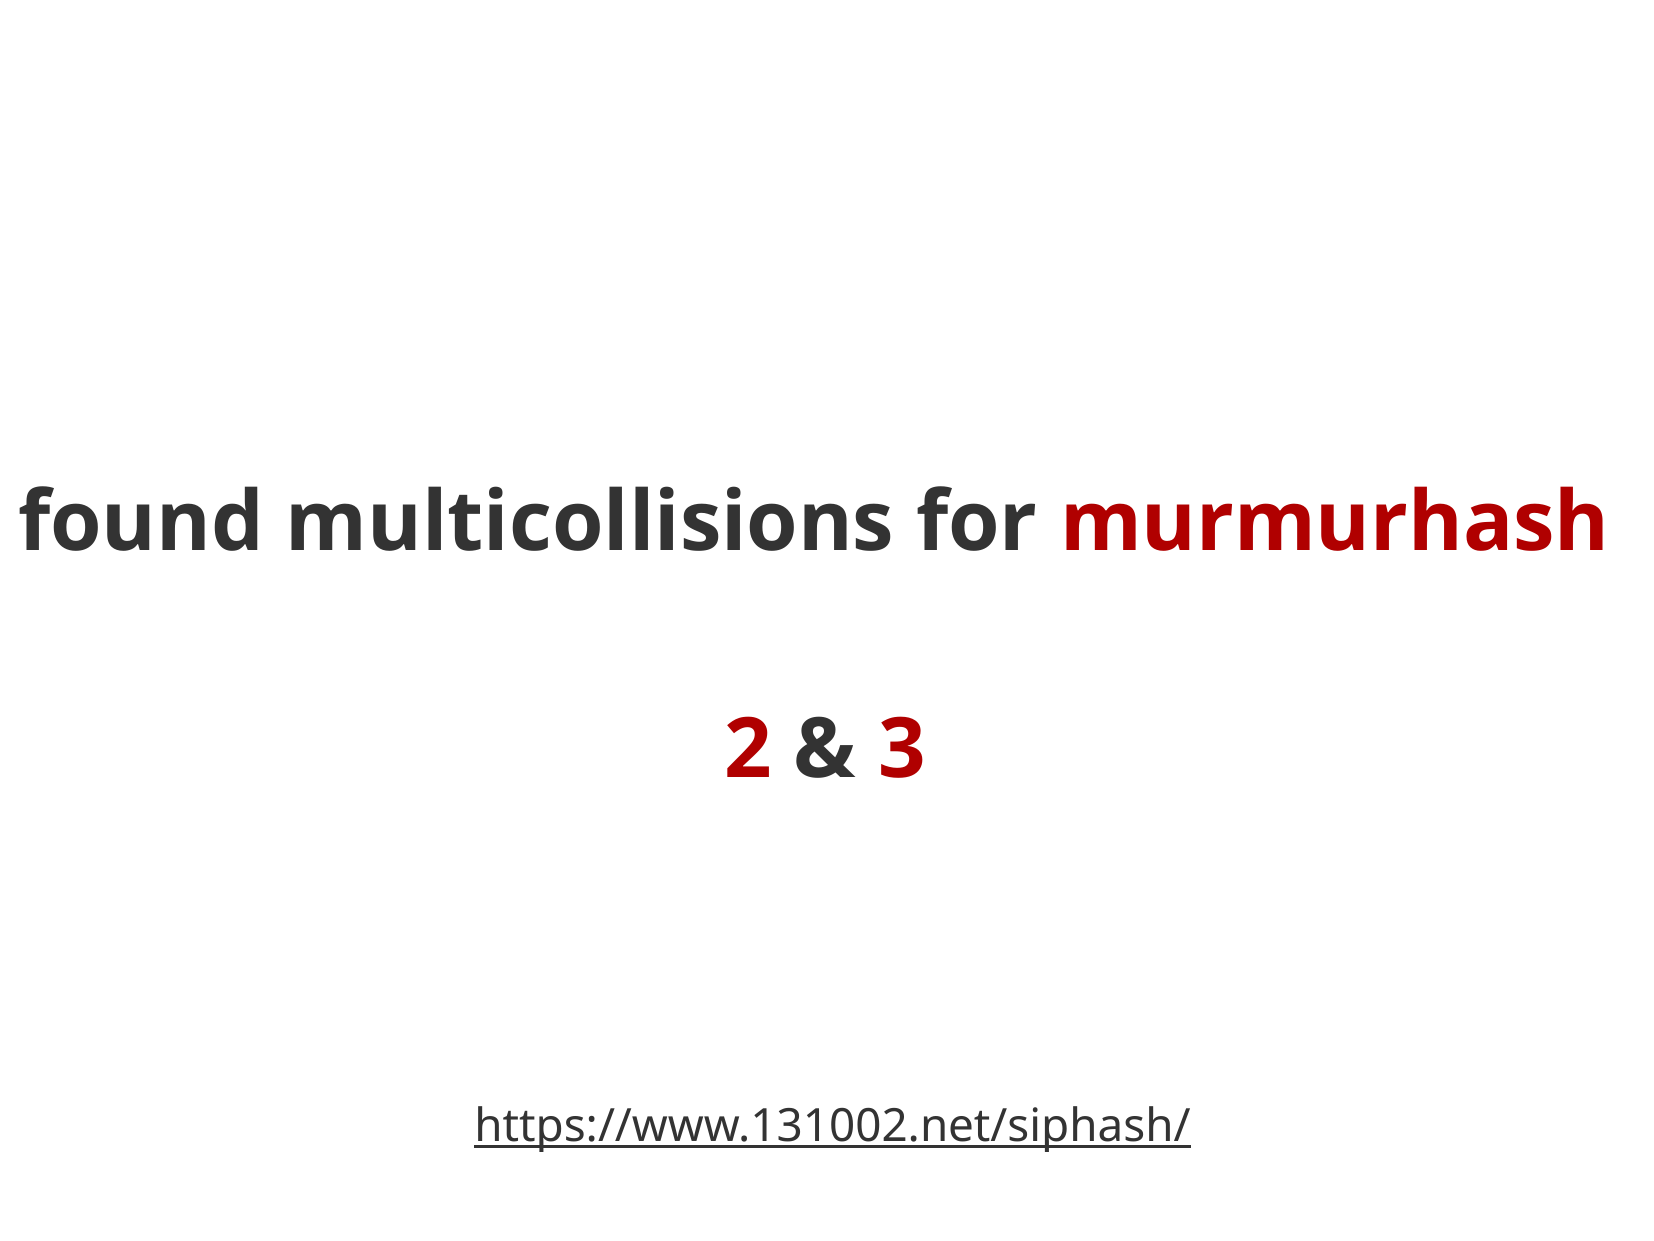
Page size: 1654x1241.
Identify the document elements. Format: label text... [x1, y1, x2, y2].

subtitle https://www.131002.net/siphash/ [0, 1084, 1654, 1163]
text_box found multicollisions for murmurhash 2 & 3 [0, 506, 1651, 757]
